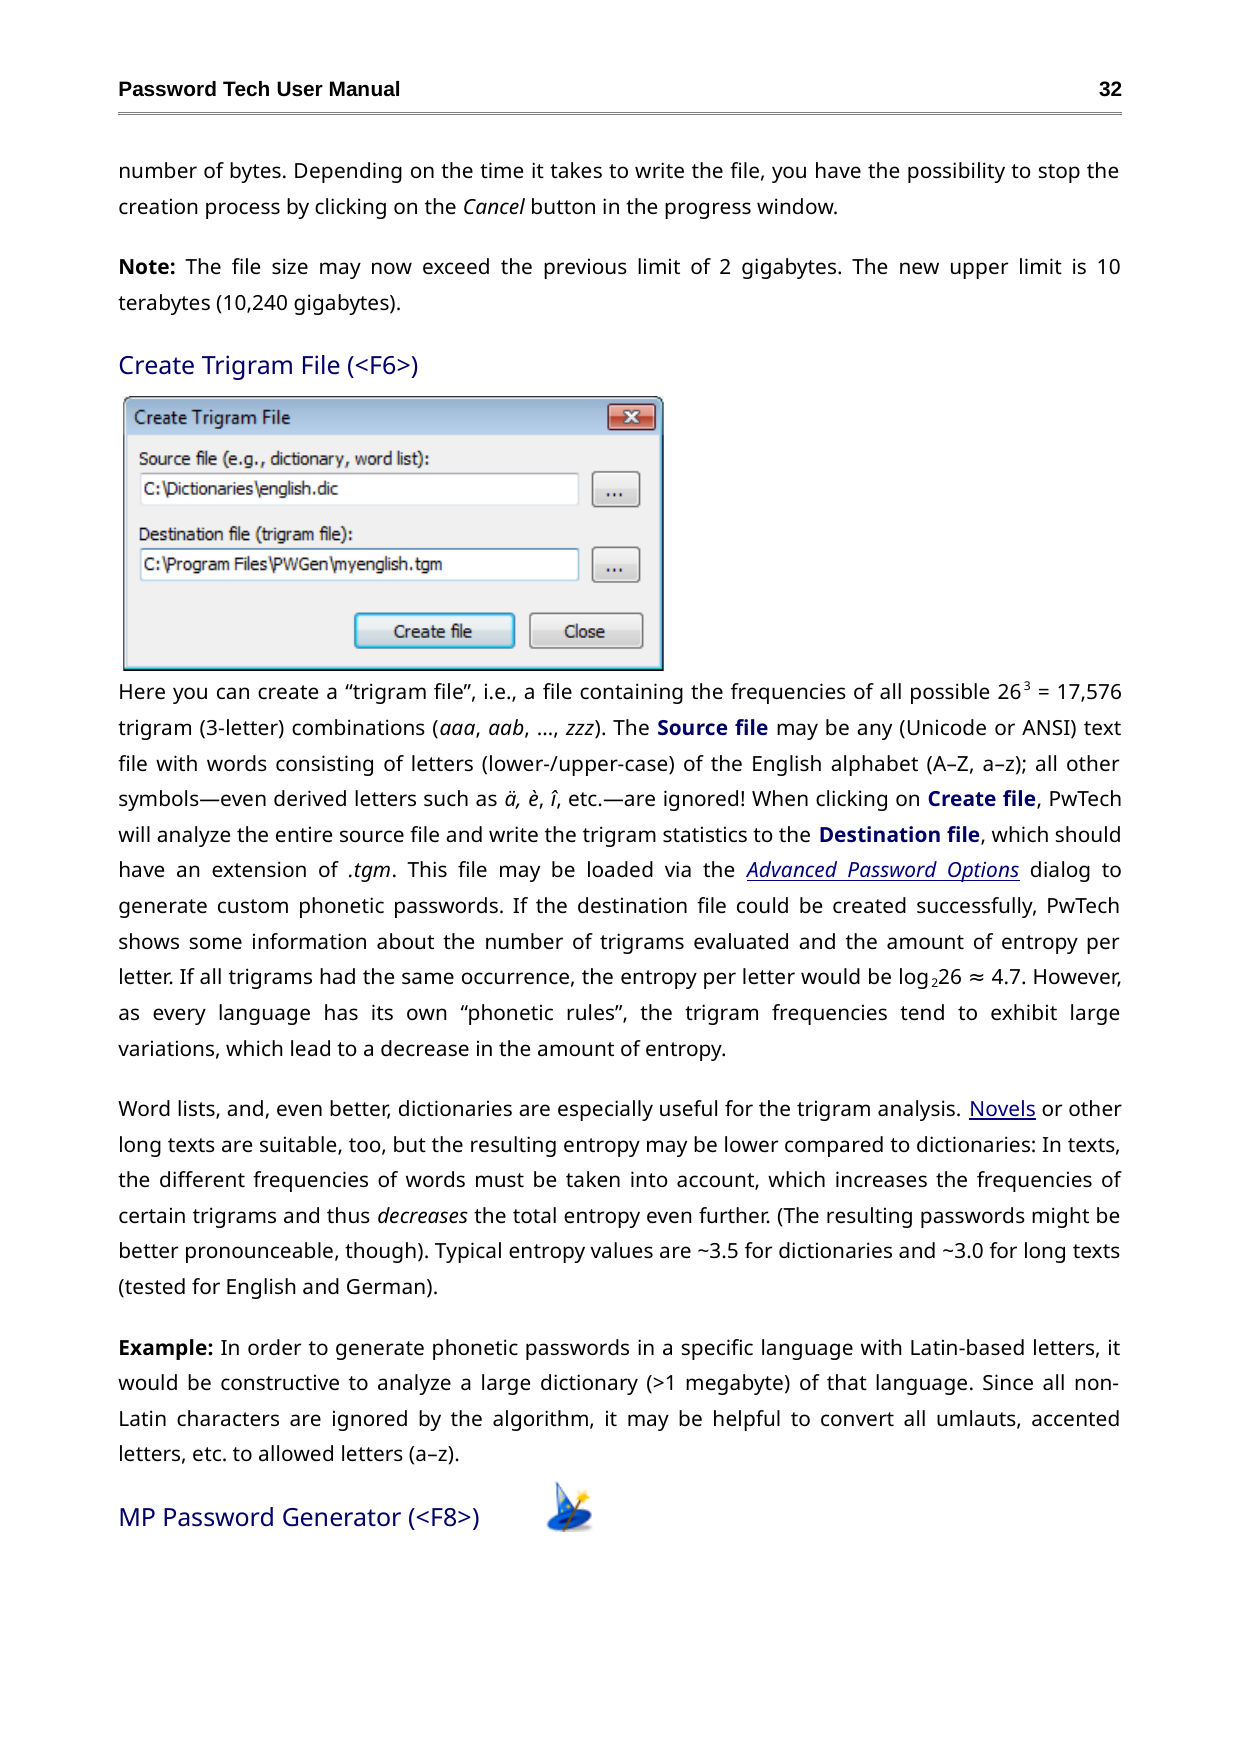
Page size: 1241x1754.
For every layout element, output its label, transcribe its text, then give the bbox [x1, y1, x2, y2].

text Example: In order to generate phonetic passwords in a specific language with Latin-based letters, it would be constructive to analyze a large dictionary (>1 megabyte) of that language. Since all non-Latin characters are ignored by the algorithm, it may be helpful to convert all umlauts, accented letters, etc. to allowed letters (a–z). [118, 1332, 1122, 1468]
text Word lists, and, even better, dictionaries are especially useful for the trigram analysis. Novels or other long texts are suitable, too, but the resulting entropy may be lower compared to dictionaries: In texts, the different frequencies of words must be taken into account, which increases the frequencies of certain trigrams and thus decreases the total entropy even further. (The resulting passwords might be better pronounceable, though). Typical entropy values are ~3.5 for dictionaries and ~3.0 for long texts (tested for English and German). [118, 1094, 1122, 1301]
subtitle Create Trigram File (<F6>) [118, 348, 1122, 382]
text Note: The file size may now exceed the previous limit of 2 gigabytes. The new upper limit is 10 terabytes (10,240 gigabytes). [118, 252, 1122, 316]
subtitle MP Password Generator (<F8>) [118, 1500, 1122, 1534]
text number of bytes. Depending on the time it takes to write the file, you have the possibility to stop the creation process by clicking on the Cancel button in the progress window. [118, 156, 1122, 220]
picture [544, 1481, 594, 1532]
picture [123, 396, 664, 671]
text Here you can create a “trigram file”, i.e., a file containing the frequencies of all possible 263 = 17,576 trigram (3-letter) combinations (aaa, aab, …, zzz). The Source file may be any (Unicode or ANSI) text file with words consisting of letters (lower-/upper-case) of the English alphabet (A–Z, a–z); all other symbols—even derived letters such as ä, è, î, etc.—are ignored! When clicking on Create file, PwTech will analyze the entire source file and write the trigram statistics to the Destination file, which should have an extension of .tgm. This file may be loaded via the Advanced Password Options dialog to generate custom phonetic passwords. If the destination file could be created successfully, PwTech shows some information about the number of trigrams evaluated and the amount of entropy per letter. If all trigrams had the same occurrence, the entropy per letter would be log226 ≈ 4.7. However, as every language has its own “phonetic rules”, the trigram frequencies tend to exhibit large variations, which lead to a decrease in the amount of entropy. [118, 397, 1122, 1062]
